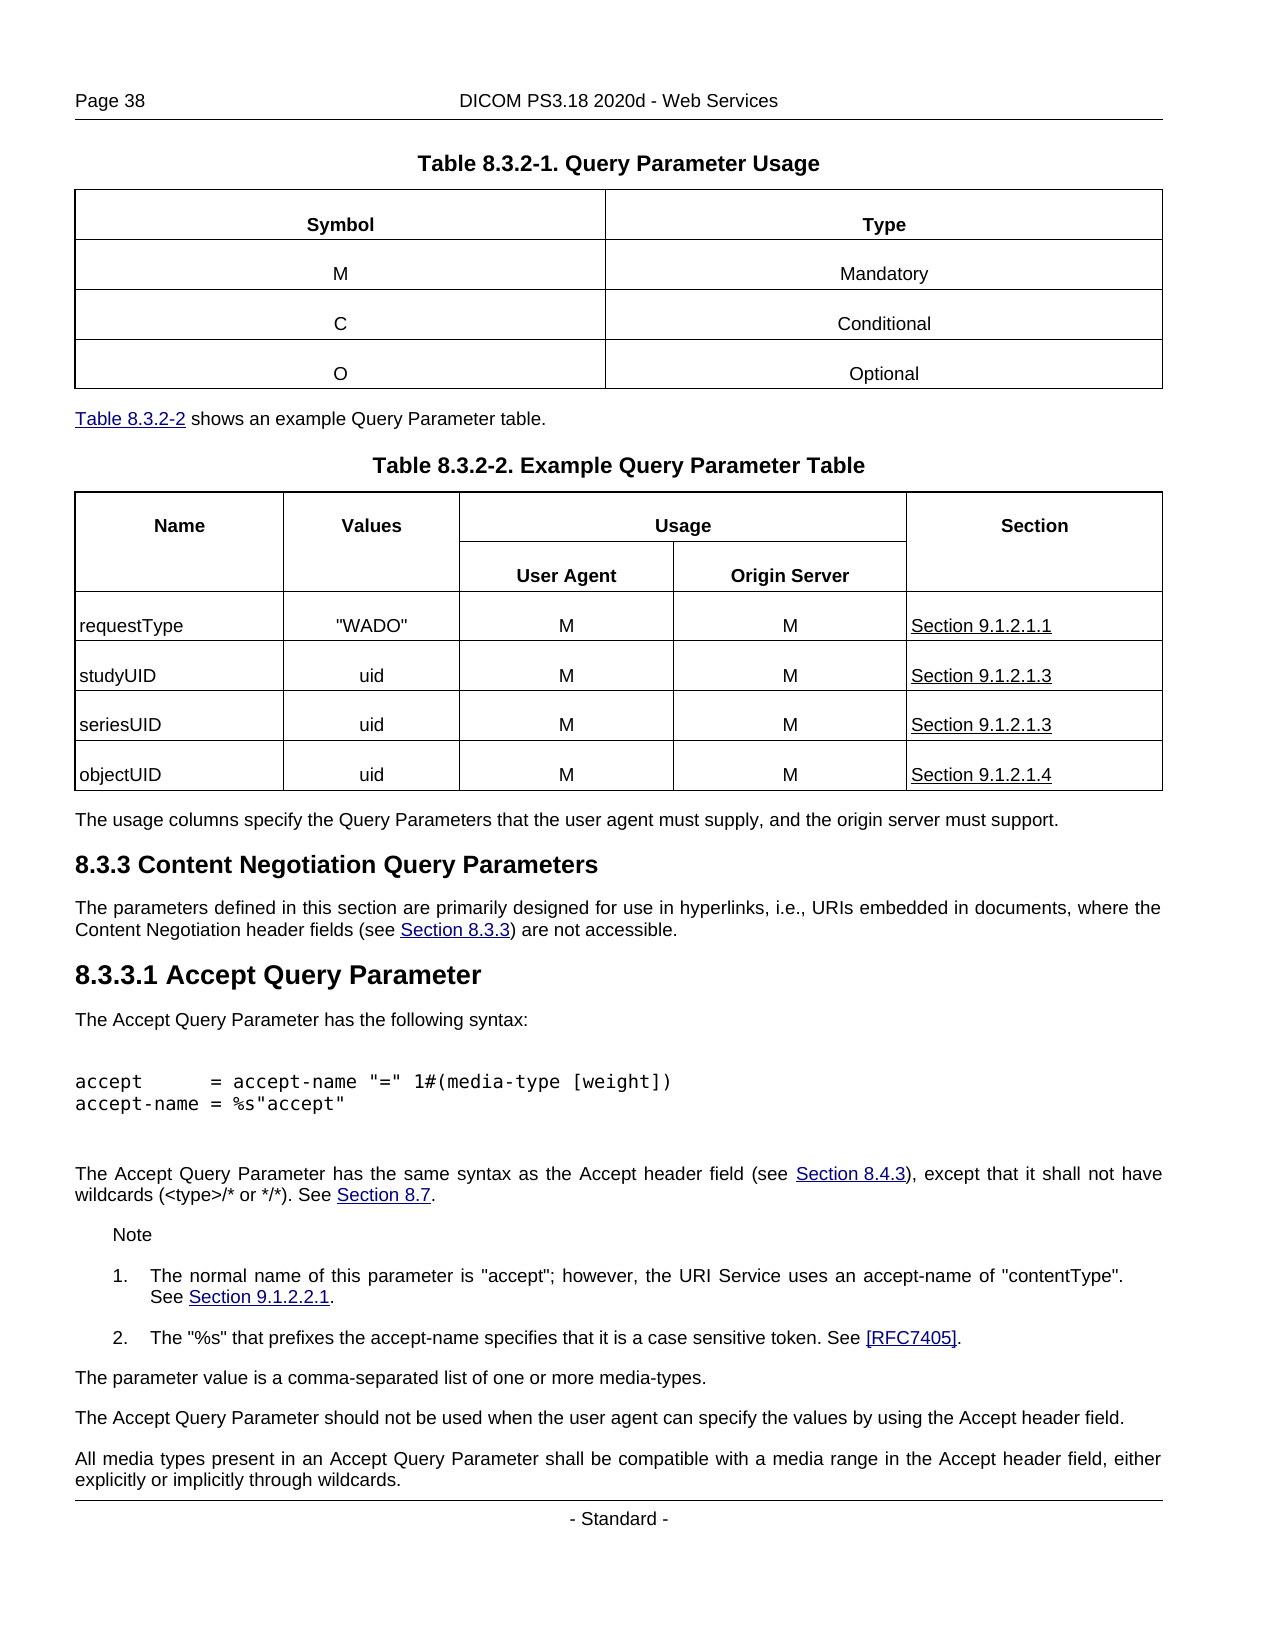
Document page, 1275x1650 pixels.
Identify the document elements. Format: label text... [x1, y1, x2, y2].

table_cell M [76, 240, 605, 289]
text The parameter value is a comma-separated list of one or more media-types. [75, 1367, 1162, 1388]
table_cell Section 9.1.2.1.3 [907, 691, 1162, 740]
table_cell Section 9.1.2.1.3 [907, 641, 1162, 690]
table_cell seriesUID [76, 691, 283, 740]
table_cell M [674, 592, 906, 640]
table_header Values [284, 493, 459, 591]
table_cell Mandatory [606, 240, 1162, 289]
table_cell M [674, 641, 906, 690]
table_header Symbol [76, 190, 605, 239]
table_cell Origin Server [674, 542, 906, 591]
table_cell O [76, 340, 605, 388]
table_cell M [674, 741, 906, 789]
table_cell M [460, 592, 673, 640]
table_header Name [76, 493, 283, 591]
table_cell Optional [606, 340, 1162, 388]
table_cell uid [284, 691, 459, 740]
text Table 8.3.2-2 shows an example Query Parameter table. [75, 408, 1162, 429]
table_cell requestType [76, 592, 283, 640]
text accept = accept-name "=" 1#(media-type [weight]) accept-name = %s"accept" [75, 1049, 1162, 1144]
text The parameters defined in this section are primarily designed for use in hyperlinks, i.e., URIs embedded in documents, where the Content Negotiation header fields (see Section 8.3.3) are not accessible. [75, 897, 1162, 940]
table_cell "WADO" [284, 592, 459, 640]
table_header Type [606, 190, 1162, 239]
table_cell Section 9.1.2.1.1 [907, 592, 1162, 640]
table_cell uid [284, 741, 459, 789]
text 8.3.3 Content Negotiation Query Parameters [75, 849, 1162, 878]
table_header Section [907, 493, 1162, 591]
table_cell M [674, 691, 906, 740]
text The Accept Query Parameter has the following syntax: [75, 1009, 1162, 1031]
text The usage columns specify the Query Parameters that the user agent must supply, and the origin server must support. [75, 809, 1162, 831]
table_cell M [460, 641, 673, 690]
text The Accept Query Parameter should not be used when the user agent can specify the values by using the Accept header field. [75, 1407, 1162, 1429]
table_cell studyUID [76, 641, 283, 690]
table_cell objectUID [76, 741, 283, 789]
text 2. The "%s" that prefixes the accept-name specifies that it is a case sensitive token. See [RFC7405]. [112, 1326, 1125, 1348]
table_cell uid [284, 641, 459, 690]
text The Accept Query Parameter has the same syntax as the Accept header field (see Section 8.4.3), except that it shall not have wildcards (<type>/* or */*). See Section 8.7. [75, 1162, 1162, 1206]
text Table 8.3.2-2. Example Query Parameter Table [75, 452, 1162, 478]
table_cell Conditional [606, 290, 1162, 338]
text 8.3.3.1 Accept Query Parameter [75, 959, 1162, 990]
table_cell M [460, 691, 673, 740]
text All media types present in an Accept Query Parameter shall be compatible with a media range in the Accept header field, either explicitly or implicitly through wildcards. [75, 1447, 1162, 1491]
text 1. The normal name of this parameter is "accept"; however, the URI Service uses an accept-name of "contentType". See Section 9.1.2.2.1. [112, 1264, 1125, 1308]
text Note [112, 1224, 1125, 1246]
text Table 8.3.2-1. Query Parameter Usage [75, 150, 1162, 176]
table_cell Section 9.1.2.1.4 [907, 741, 1162, 789]
table_cell M [460, 741, 673, 789]
table_cell C [76, 290, 605, 338]
table_header Usage [460, 493, 906, 541]
table_cell User Agent [460, 542, 673, 591]
